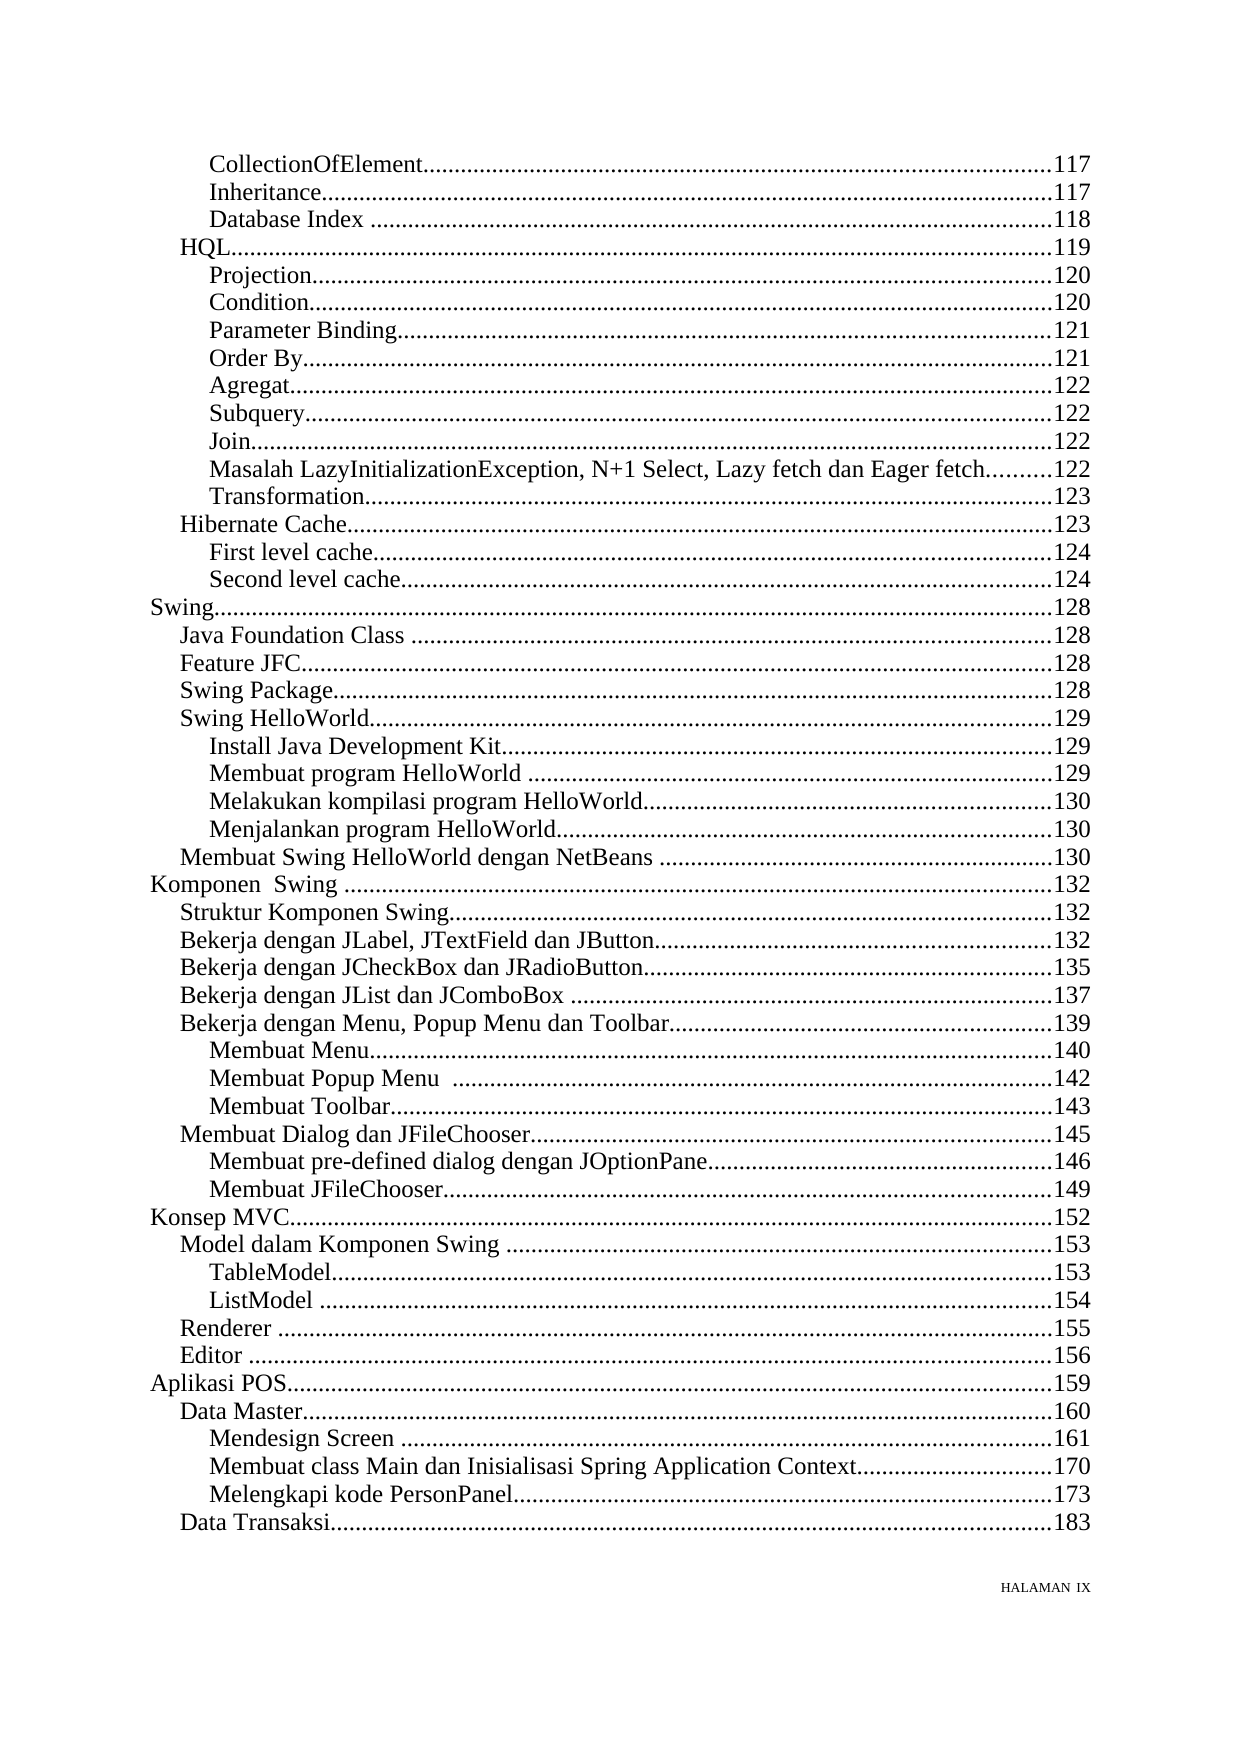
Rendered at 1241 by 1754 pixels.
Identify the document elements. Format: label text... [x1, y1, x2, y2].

text Data Transaksi 183 [179, 1508, 1091, 1535]
text Swing HelloWorld 129 [179, 704, 1091, 732]
text CollectionOfElement 117 [209, 150, 1091, 178]
text Melakukan kompilasi program HelloWorld 130 [209, 787, 1091, 815]
text Komponen Swing 132 [150, 870, 1091, 898]
text Data Master 160 [179, 1397, 1091, 1424]
text Join 122 [209, 427, 1091, 455]
text Membuat JFileChooser 149 [209, 1175, 1091, 1203]
text Feature JFC 128 [179, 649, 1091, 676]
text Melengkapi kode PersonPanel 173 [209, 1480, 1091, 1508]
text Membuat pre-defined dialog dengan JOptionPane 146 [209, 1147, 1091, 1175]
text Model dalam Komponen Swing 153 [179, 1231, 1091, 1258]
text Subquery 122 [209, 399, 1091, 427]
text Mendesign Screen 161 [209, 1424, 1091, 1452]
text Membuat Popup Menu 142 [209, 1064, 1091, 1092]
text Masalah LazyInitializationException, N+1 Select, Lazy fetch dan Eager fetch 122 [209, 455, 1091, 482]
text Inheritance 117 [209, 178, 1091, 205]
text Swing Package 128 [179, 676, 1091, 704]
text Editor 156 [179, 1341, 1091, 1369]
text Membuat Dialog dan JFileChooser 145 [179, 1120, 1091, 1147]
text Java Foundation Class 128 [179, 621, 1091, 649]
text Bekerja dengan Menu, Popup Menu dan Toolbar 139 [179, 1009, 1091, 1037]
text Membuat program HelloWorld 129 [209, 759, 1091, 787]
text Swing 128 [150, 593, 1091, 621]
text Membuat class Main dan Inisialisasi Spring Application Context 170 [209, 1452, 1091, 1480]
text Second level cache 124 [209, 566, 1091, 593]
text Order By 121 [209, 344, 1091, 372]
text HQL 119 [179, 233, 1091, 261]
text TableModel 153 [209, 1258, 1091, 1286]
text Konsep MVC 152 [150, 1203, 1091, 1231]
text Bekerja dengan JList dan JComboBox 137 [179, 981, 1091, 1009]
text Bekerja dengan JLabel, JTextField dan JButton 132 [179, 926, 1091, 953]
text Projection 120 [209, 261, 1091, 288]
text Transformation 123 [209, 482, 1091, 510]
text Install Java Development Kit 129 [209, 732, 1091, 759]
text Membuat Toolbar 143 [209, 1092, 1091, 1120]
text Hibernate Cache 123 [179, 510, 1091, 538]
text Membuat Swing HelloWorld dengan NetBeans 130 [179, 843, 1091, 870]
text Database Index 118 [209, 205, 1091, 233]
text Struktur Komponen Swing 132 [179, 898, 1091, 926]
text Bekerja dengan JCheckBox dan JRadioButton 135 [179, 953, 1091, 981]
text Parameter Binding 121 [209, 316, 1091, 344]
text ListModel 154 [209, 1286, 1091, 1314]
text Menjalankan program HelloWorld 130 [209, 815, 1091, 843]
text Agregat 122 [209, 372, 1091, 399]
text Renderer 155 [179, 1314, 1091, 1341]
text Aplikasi POS 159 [150, 1369, 1091, 1397]
text First level cache 124 [209, 538, 1091, 566]
text Membuat Menu 140 [209, 1037, 1091, 1064]
text Condition 120 [209, 288, 1091, 316]
